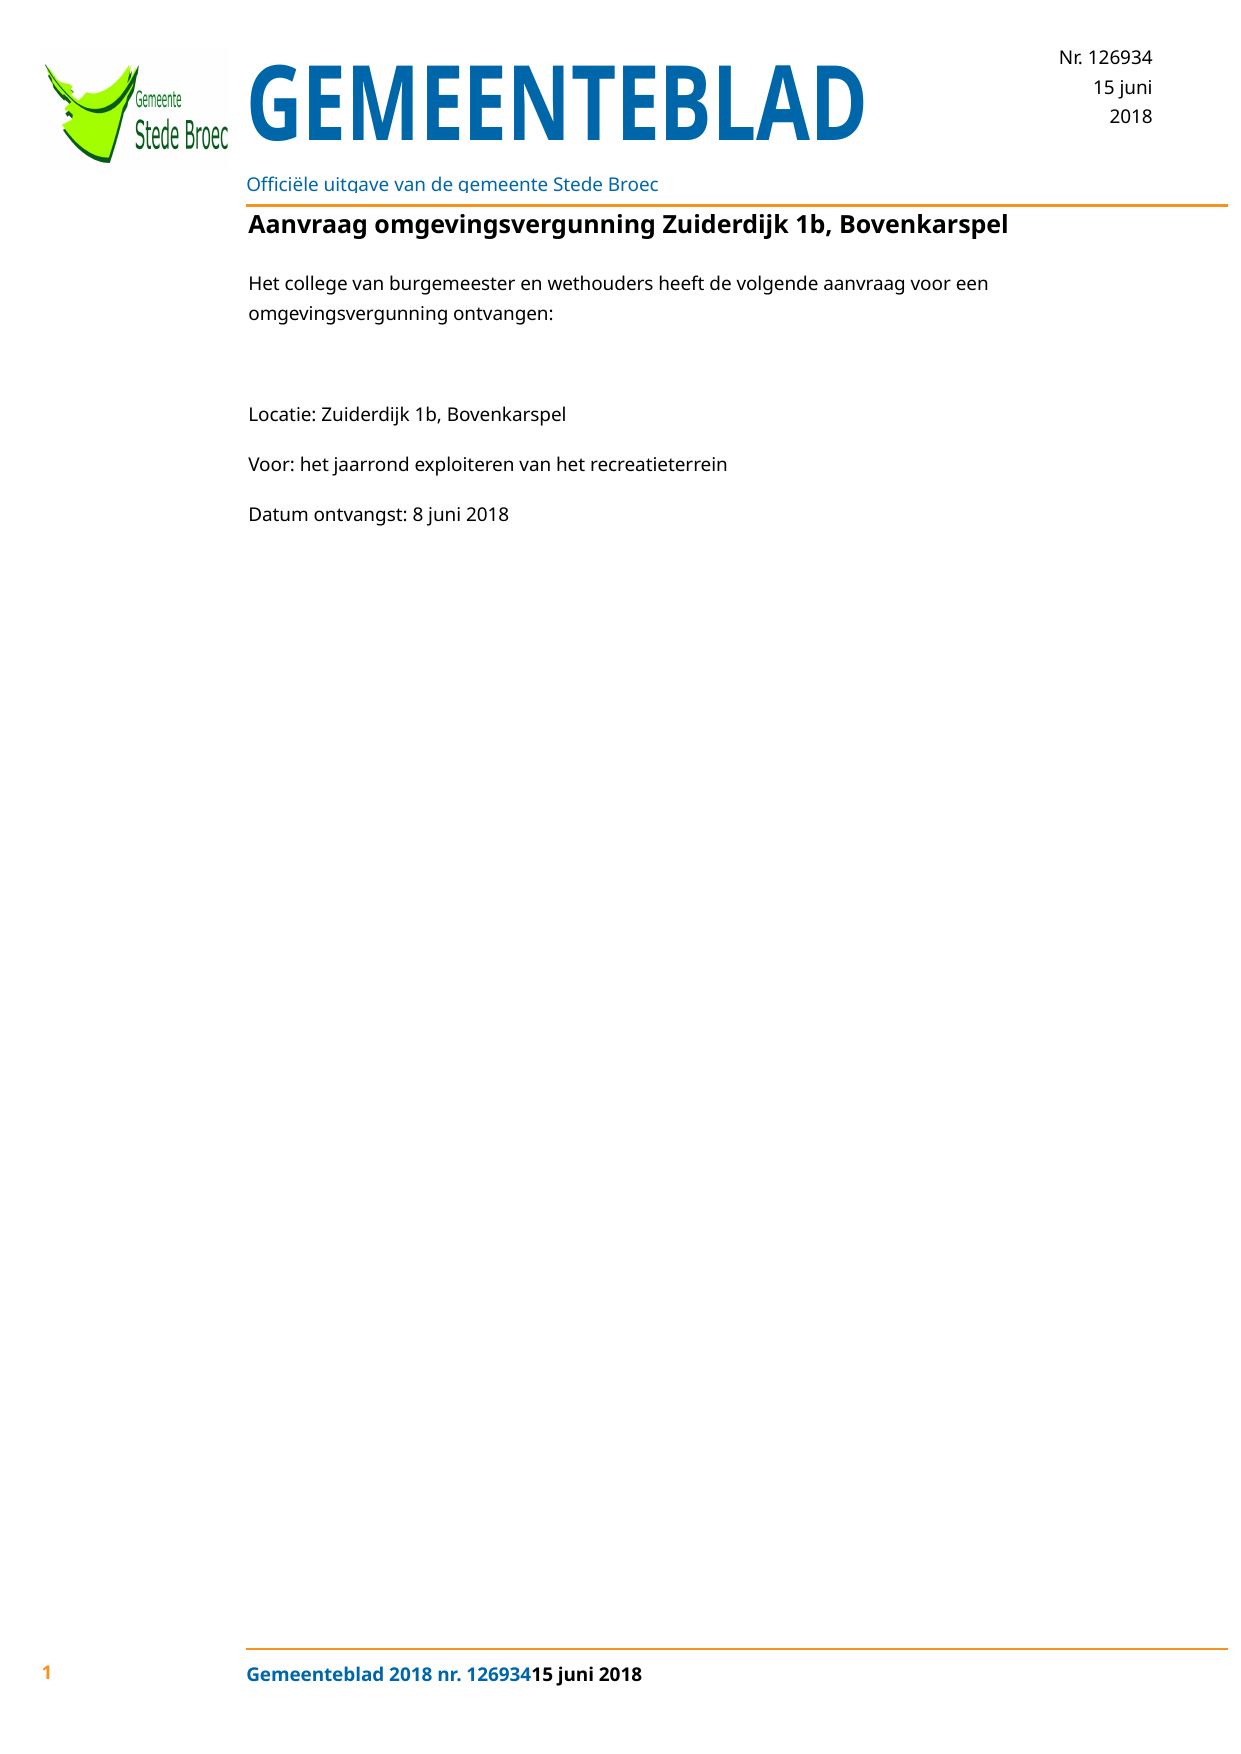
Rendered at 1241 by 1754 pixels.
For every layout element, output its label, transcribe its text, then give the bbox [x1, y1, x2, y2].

text Datum ontvangst: 8 juni 2018 [248, 502, 1152, 527]
picture [41, 47, 231, 172]
text Voor: het jaarrond exploiteren van het recreatieterrein [248, 451, 1152, 477]
text Locatie: Zuiderdijk 1b, Bovenkarspel [248, 401, 1152, 426]
text Het college van burgemeester en wethouders heeft de volgende aanvraag voor een omgevingsvergunning ontvangen: [248, 270, 1152, 326]
text Aanvraag omgevingsvergunning Zuiderdijk 1b, Bovenkarspel [248, 207, 1152, 241]
